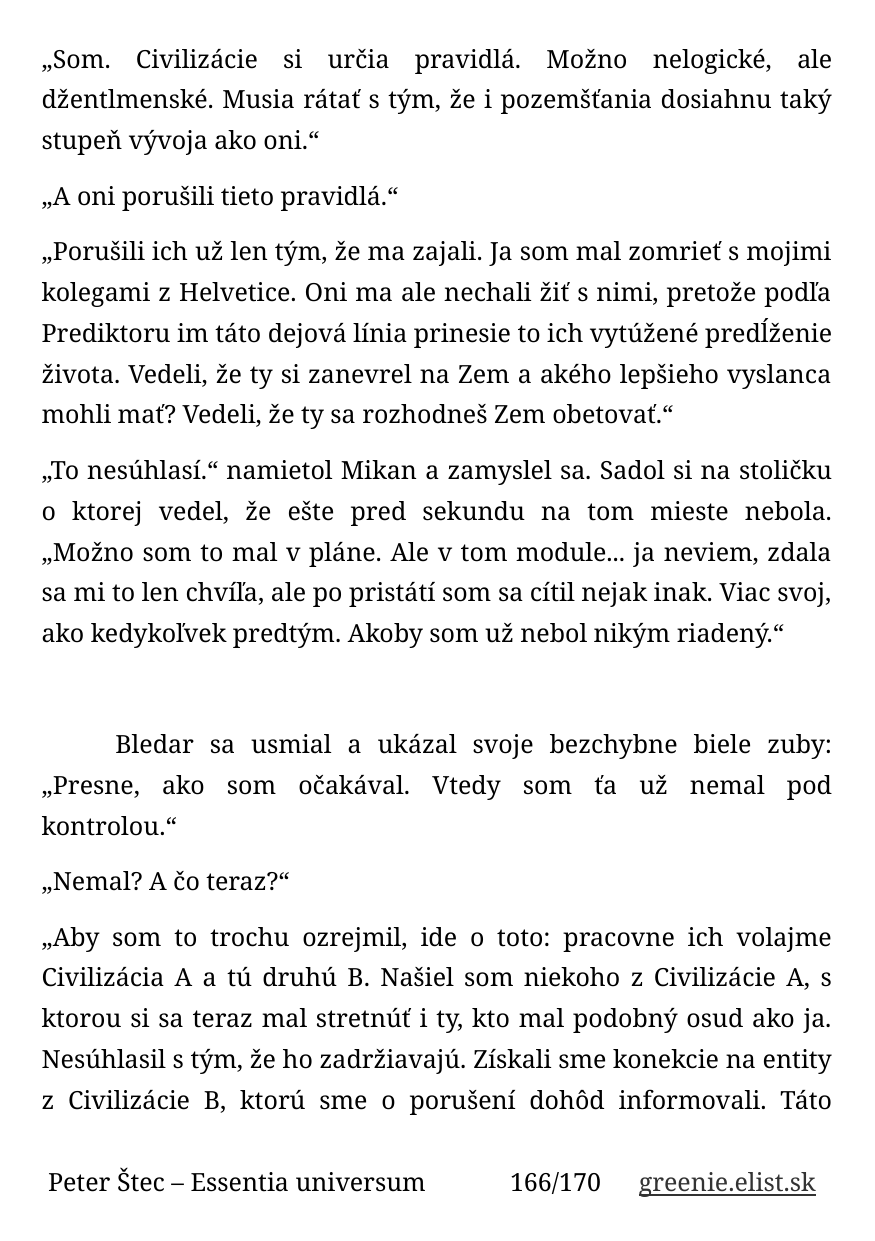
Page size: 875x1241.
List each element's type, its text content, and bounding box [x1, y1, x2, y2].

text „Porušili ich už len tým, že ma zajali. Ja som mal zomrieť s mojimi kolegami z Helvetice. Oni ma ale nechali žiť s nimi, pretože podľa Prediktoru im táto dejová línia prinesie to ich vytúžené predĺženie života. Vedeli, že ty si zanevrel na Zem a akého lepšieho vyslanca mohli mať? Vedeli, že ty sa rozhodneš Zem obetovať.“ [41, 234, 833, 431]
text „A oni porušili tieto pravidlá.“ [41, 178, 833, 212]
text Bledar sa usmial a ukázal svoje bezchybne biele zuby: „Presne, ako som očakával. Vtedy som ťa už nemal pod kontrolou.“ [41, 727, 833, 842]
text „Som. Civilizácie si určia pravidlá. Možno nelogické, ale džentlmenské. Musia rátať s tým, že i pozemšťania dosiahnu taký stupeň vývoja ako oni.“ [41, 41, 833, 157]
text „Nemal? A čo teraz?“ [41, 864, 833, 898]
text „Aby som to trochu ozrejmil, ide o toto: pracovne ich volajme Civilizácia A a tú druhú B. Našiel som niekoho z Civilizácie A, s ktorou si sa teraz mal stretnúť i ty, kto mal podobný osud ako ja. Nesúhlasil s tým, že ho zadržiavajú. Získali sme konekcie na entity z Civilizácie B, ktorú sme o porušení dohôd informovali. Táto [41, 919, 833, 1117]
text „To nesúhlasí.“ namietol Mikan a zamyslel sa. Sadol si na stoličku o ktorej vedel, že ešte pred sekundu na tom mieste nebola. „Možno som to mal v pláne. Ale v tom module... ja neviem, zdala sa mi to len chvíľa, ale po pristátí som sa cítil nejak inak. Viac svoj, ako kedykoľvek predtým. Akoby som už nebol nikým riadený.“ [41, 453, 833, 650]
